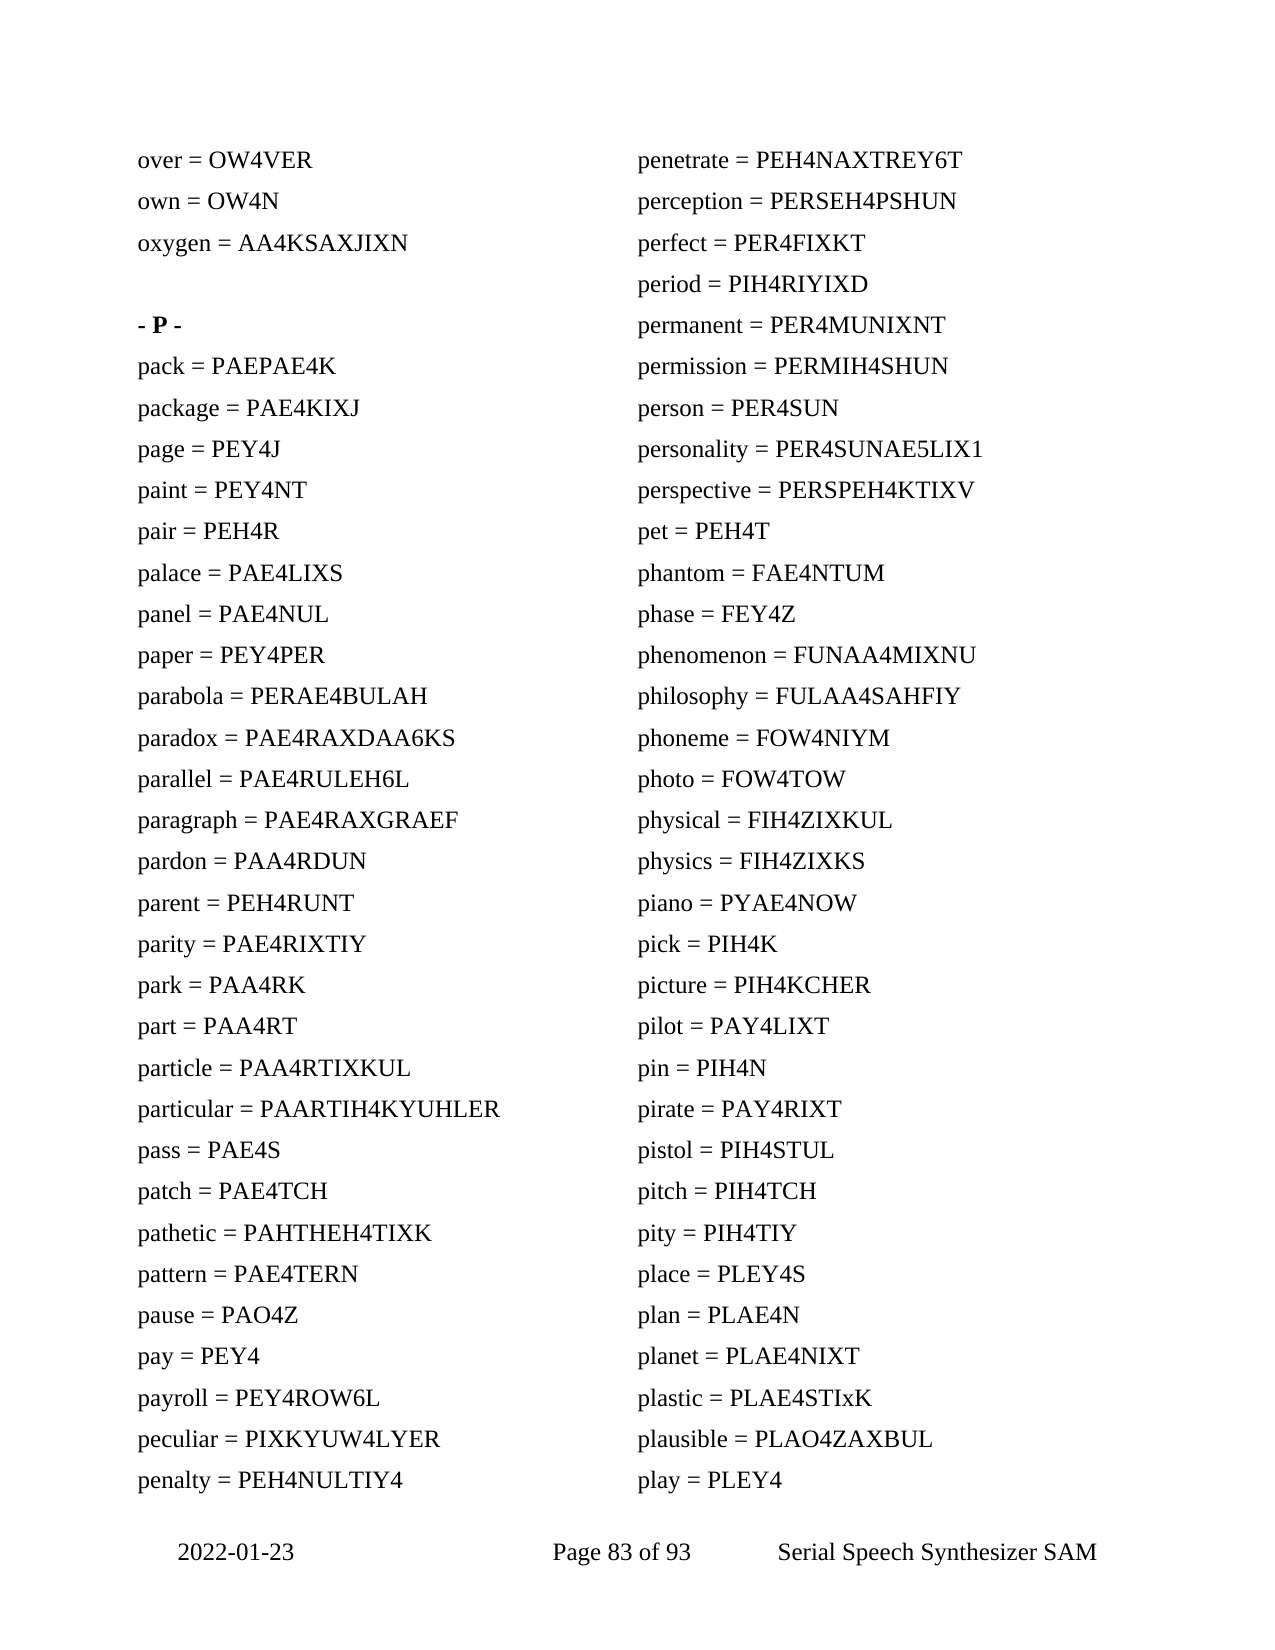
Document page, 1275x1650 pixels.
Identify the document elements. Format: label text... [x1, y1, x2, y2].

text photo = FOW4TOW [637, 764, 1184, 793]
text pity = PIH4TIY [637, 1218, 1184, 1246]
text perception = PERSEH4PSHUN [637, 186, 1184, 215]
text parity = PAE4RIXTIY [137, 929, 637, 958]
text park = PAA4RK [137, 970, 637, 999]
text patch = PAE4TCH [137, 1176, 637, 1205]
text penalty = PEH4NULTIY4 [137, 1465, 637, 1494]
text parallel = PAE4RULEH6L [137, 764, 637, 793]
text pirate = PAY4RIXT [637, 1094, 1184, 1123]
text paper = PEY4PER [137, 640, 637, 669]
text particle = PAA4RTIXKUL [137, 1053, 637, 1081]
text pitch = PIH4TCH [637, 1176, 1184, 1205]
text pattern = PAE4TERN [137, 1259, 637, 1288]
text plan = PLAE4N [637, 1300, 1184, 1329]
text person = PER4SUN [637, 393, 1184, 421]
text parabola = PERAE4BULAH [137, 681, 637, 710]
text picture = PIH4KCHER [637, 970, 1184, 999]
text piano = PYAE4NOW [637, 888, 1184, 916]
text particular = PAARTIH4KYUHLER [137, 1094, 637, 1123]
text package = PAE4KIXJ [137, 393, 637, 421]
text own = OW4N [137, 186, 637, 215]
text pin = PIH4N [637, 1053, 1184, 1081]
text page = PEY4J [137, 434, 637, 463]
text pistol = PIH4STUL [637, 1135, 1184, 1164]
text part = PAA4RT [137, 1011, 637, 1040]
text - P - [137, 310, 637, 339]
text permanent = PER4MUNIXNT [637, 310, 1184, 339]
text perfect = PER4FIXKT [637, 228, 1184, 256]
text physical = FIH4ZIXKUL [637, 805, 1184, 834]
text permission = PERMIH4SHUN [637, 351, 1184, 380]
text panel = PAE4NUL [137, 599, 637, 628]
text palace = PAE4LIXS [137, 558, 637, 586]
text play = PLEY4 [637, 1465, 1184, 1494]
text payroll = PEY4ROW6L [137, 1383, 637, 1411]
text pause = PAO4Z [137, 1300, 637, 1329]
text personality = PER4SUNAE5LIX1 [637, 434, 1184, 463]
text perspective = PERSPEH4KTIXV [637, 475, 1184, 504]
text paragraph = PAE4RAXGRAEF [137, 805, 637, 834]
text paint = PEY4NT [137, 475, 637, 504]
text pathetic = PAHTHEH4TIXK [137, 1218, 637, 1246]
text phase = FEY4Z [637, 599, 1184, 628]
text over = OW4VER [137, 145, 637, 174]
text phenomenon = FUNAA4MIXNU [637, 640, 1184, 669]
text phoneme = FOW4NIYM [637, 723, 1184, 751]
text philosophy = FULAA4SAHFIY [637, 681, 1184, 710]
text pilot = PAY4LIXT [637, 1011, 1184, 1040]
text pardon = PAA4RDUN [137, 846, 637, 875]
text pick = PIH4K [637, 929, 1184, 958]
text parent = PEH4RUNT [137, 888, 637, 916]
text phantom = FAE4NTUM [637, 558, 1184, 586]
text planet = PLAE4NIXT [637, 1341, 1184, 1370]
text physics = FIH4ZIXKS [637, 846, 1184, 875]
text place = PLEY4S [637, 1259, 1184, 1288]
text pack = PAEPAE4K [137, 351, 637, 380]
text period = PIH4RIYIXD [637, 269, 1184, 298]
text pass = PAE4S [137, 1135, 637, 1164]
text penetrate = PEH4NAXTREY6T [637, 145, 1184, 174]
text plausible = PLAO4ZAXBUL [637, 1424, 1184, 1453]
text peculiar = PIXKYUW4LYER [137, 1424, 637, 1453]
text pair = PEH4R [137, 516, 637, 545]
text plastic = PLAE4STIxK [637, 1383, 1184, 1411]
text paradox = PAE4RAXDAA6KS [137, 723, 637, 751]
text pay = PEY4 [137, 1341, 637, 1370]
text oxygen = AA4KSAXJIXN [137, 228, 637, 256]
text pet = PEH4T [637, 516, 1184, 545]
